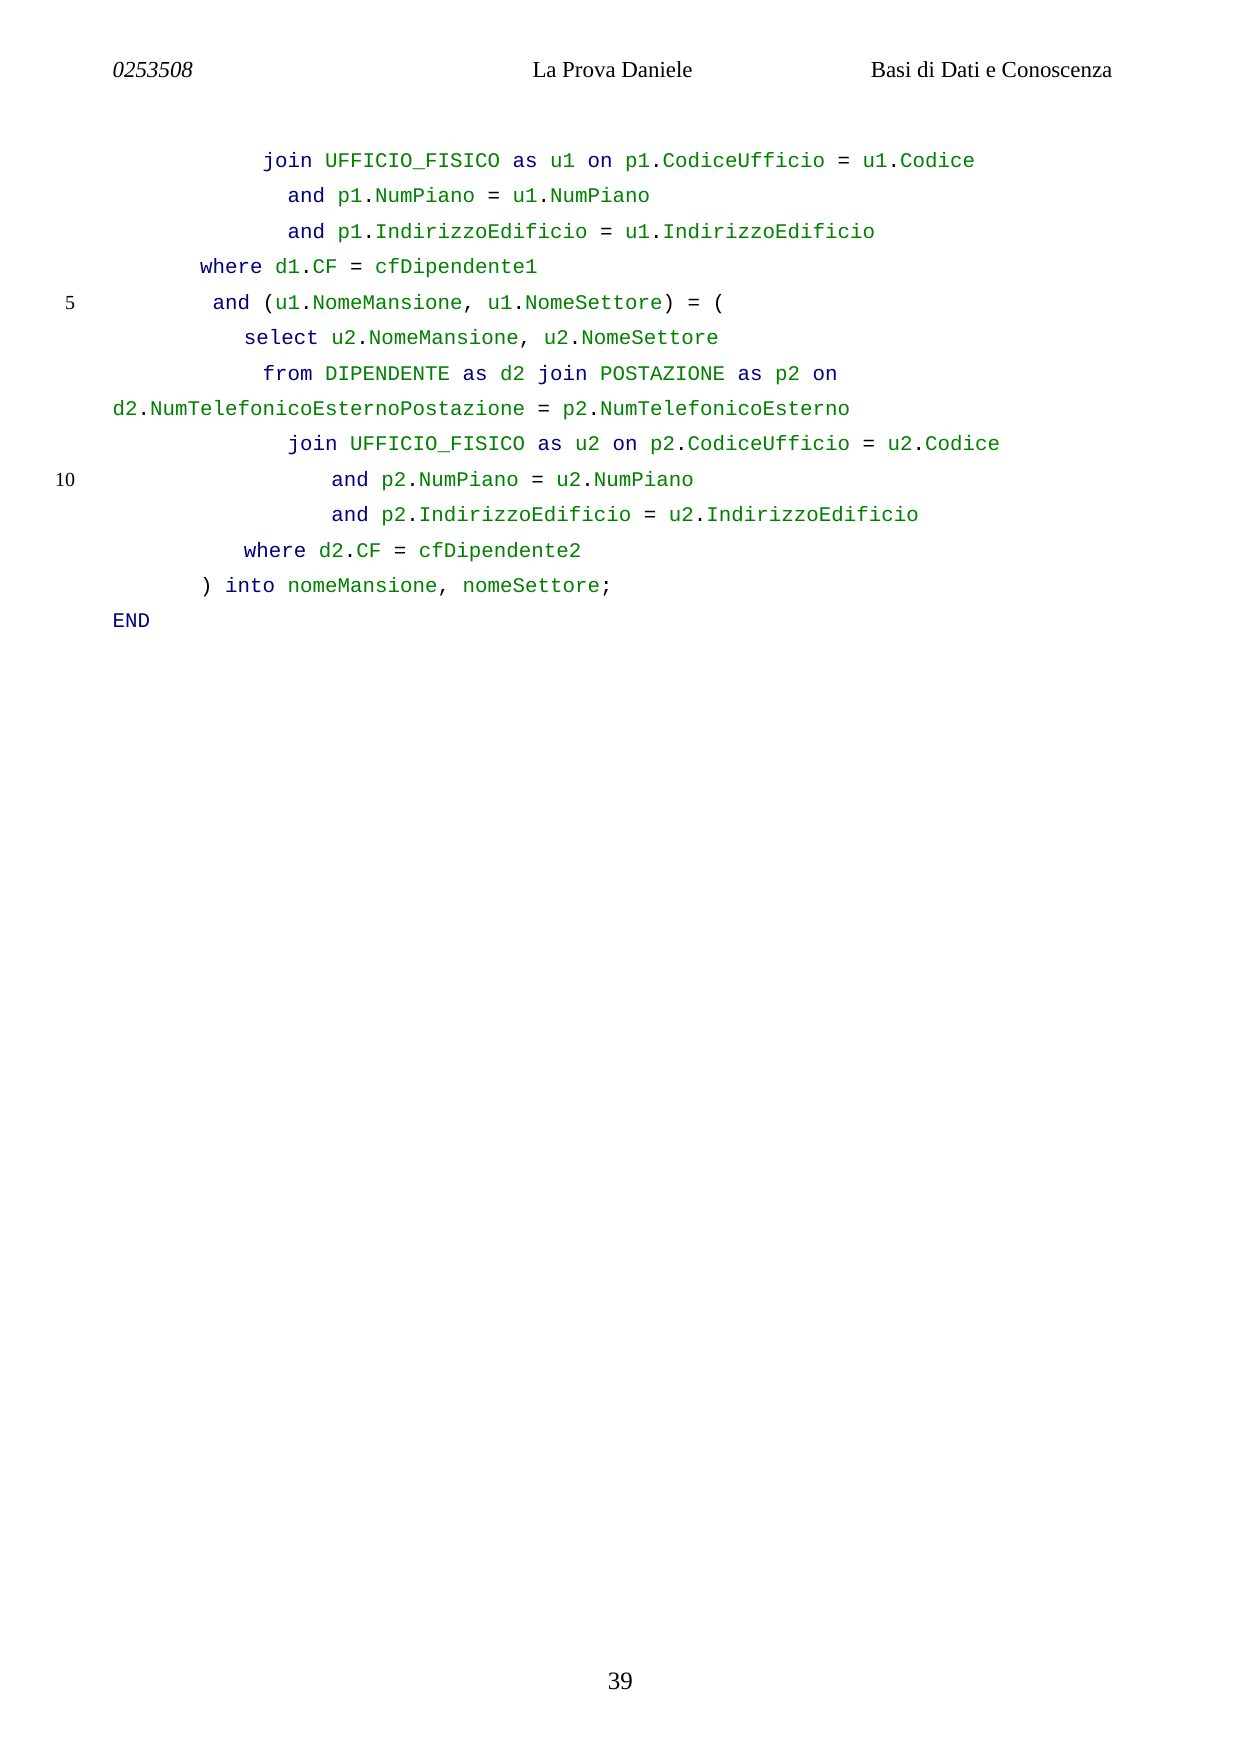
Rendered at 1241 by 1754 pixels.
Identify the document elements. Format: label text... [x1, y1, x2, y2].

text from DIPENDENTE as d2 join POSTAZIONE as p2 on d2.NumTelefonicoEsternoPostazione = p2.NumTelefonicoEsterno [112, 362, 1128, 422]
text and p1.NumPiano = u1.NumPiano [112, 185, 1128, 209]
text END [112, 610, 1128, 634]
text where d2.CF = cfDipendente2 [112, 539, 1128, 563]
text join UFFICIO_FISICO as u2 on p2.CodiceUfficio = u2.Codice [112, 433, 1128, 457]
text and p1.IndirizzoEdificio = u1.IndirizzoEdificio [112, 221, 1128, 244]
text where d1.CF = cfDipendente1 [112, 256, 1128, 280]
text select u2.NomeMansione, u2.NomeSettore [112, 327, 1128, 351]
text and p2.IndirizzoEdificio = u2.IndirizzoEdificio [112, 504, 1128, 528]
text join UFFICIO_FISICO as u1 on p1.CodiceUfficio = u1.Codice [112, 150, 1128, 174]
text and p2.NumPiano = u2.NumPiano [112, 469, 1128, 492]
text ) into nomeMansione, nomeSettore; [112, 575, 1128, 599]
text and (u1.NomeMansione, u1.NomeSettore) = ( [112, 292, 1128, 315]
